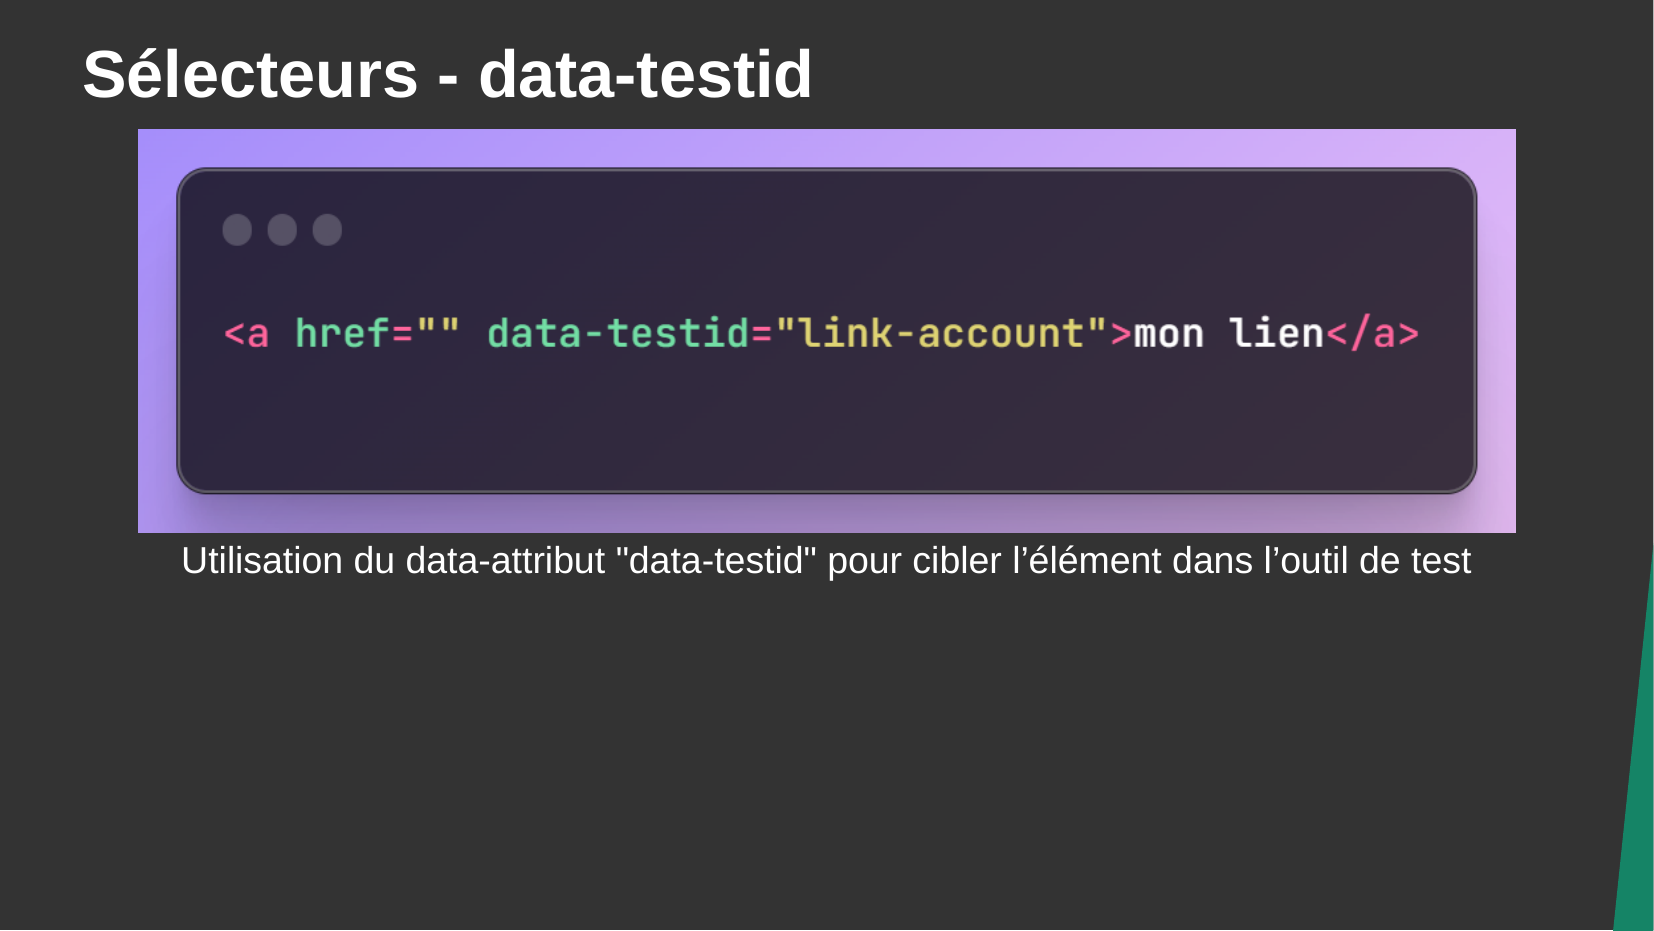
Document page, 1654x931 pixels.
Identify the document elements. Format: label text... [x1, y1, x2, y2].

text_box Utilisation du data-attribut "data-testid" pour cibler l’élément dans l’outil de test [141, 533, 1512, 591]
text_box [1613, 538, 1654, 931]
picture [138, 129, 1516, 533]
title Sélecteurs - data-testid [82, 37, 886, 119]
